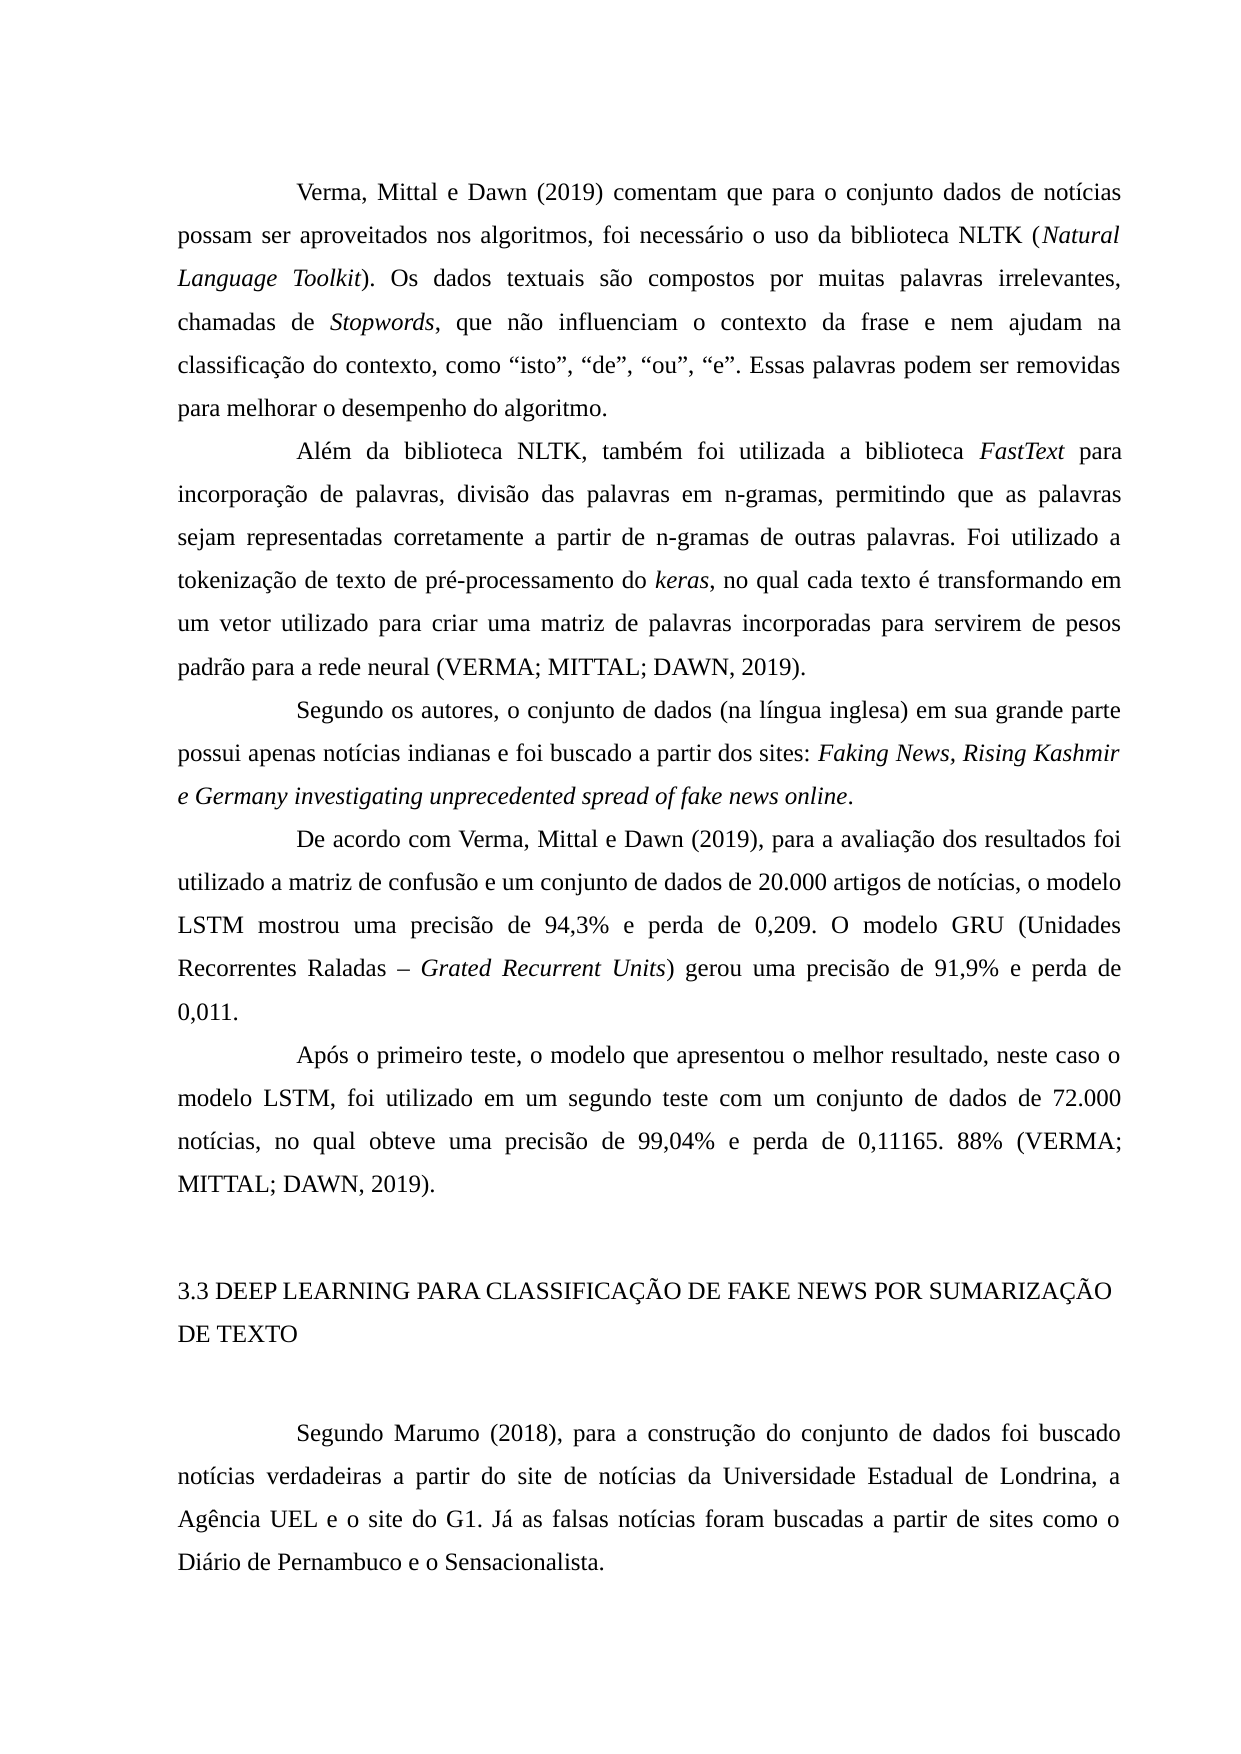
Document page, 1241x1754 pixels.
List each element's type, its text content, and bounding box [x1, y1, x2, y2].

text Segundo os autores, o conjunto de dados (na língua inglesa) em sua grande parte possui apenas notícias indianas e foi buscado a partir dos sites: Faking News, Rising Kashmir e Germany investigating unprecedented spread of fake news online. [177, 695, 1122, 810]
text Verma, Mittal e Dawn (2019) comentam que para o conjunto dados de notícias possam ser aproveitados nos algoritmos, foi necessário o uso da biblioteca NLTK (Natural Language Toolkit). Os dados textuais são compostos por muitas palavras irrelevantes, chamadas de Stopwords, que não influenciam o contexto da frase e nem ajudam na classificação do contexto, como “isto”, “de”, “ou”, “e”. Essas palavras podem ser removidas para melhorar o desempenho do algoritmo. [177, 177, 1122, 422]
text Além da biblioteca NLTK, também foi utilizada a biblioteca FastText para incorporação de palavras, divisão das palavras em n-gramas, permitindo que as palavras sejam representadas corretamente a partir de n-gramas de outras palavras. Foi utilizado a tokenização de texto de pré-processamento do keras, no qual cada texto é transformando em um vetor utilizado para criar uma matriz de palavras incorporadas para servirem de pesos padrão para a rede neural (VERMA; MITTAL; DAWN, 2019). [177, 436, 1122, 680]
text Após o primeiro teste, o modelo que apresentou o melhor resultado, neste caso o modelo LSTM, foi utilizado em um segundo teste com um conjunto de dados de 72.000 notícias, no qual obteve uma precisão de 99,04% e perda de 0,11165. 88% (VERMA; MITTAL; DAWN, 2019). [177, 1040, 1122, 1198]
text De acordo com Verma, Mittal e Dawn (2019), para a avaliação dos resultados foi utilizado a matriz de confusão e um conjunto de dados de 20.000 artigos de notícias, o modelo LSTM mostrou uma precisão de 94,3% e perda de 0,209. O modelo GRU (Unidades Recorrentes Raladas – Grated Recurrent Units) gerou uma precisão de 91,9% e perda de 0,011. [177, 824, 1122, 1025]
text Segundo Marumo (2018), para a construção do conjunto de dados foi buscado notícias verdadeiras a partir do site de notícias da Universidade Estadual de Londrina, a Agência UEL e o site do G1. Já as falsas notícias foram buscadas a partir de sites como o Diário de Pernambuco e o Sensacionalista. [177, 1418, 1122, 1576]
subtitle 3.3 DEEP LEARNING PARA CLASSIFICAÇÃO DE FAKE NEWS POR SUMARIZAÇÃO DE TEXTO [177, 1276, 1122, 1348]
